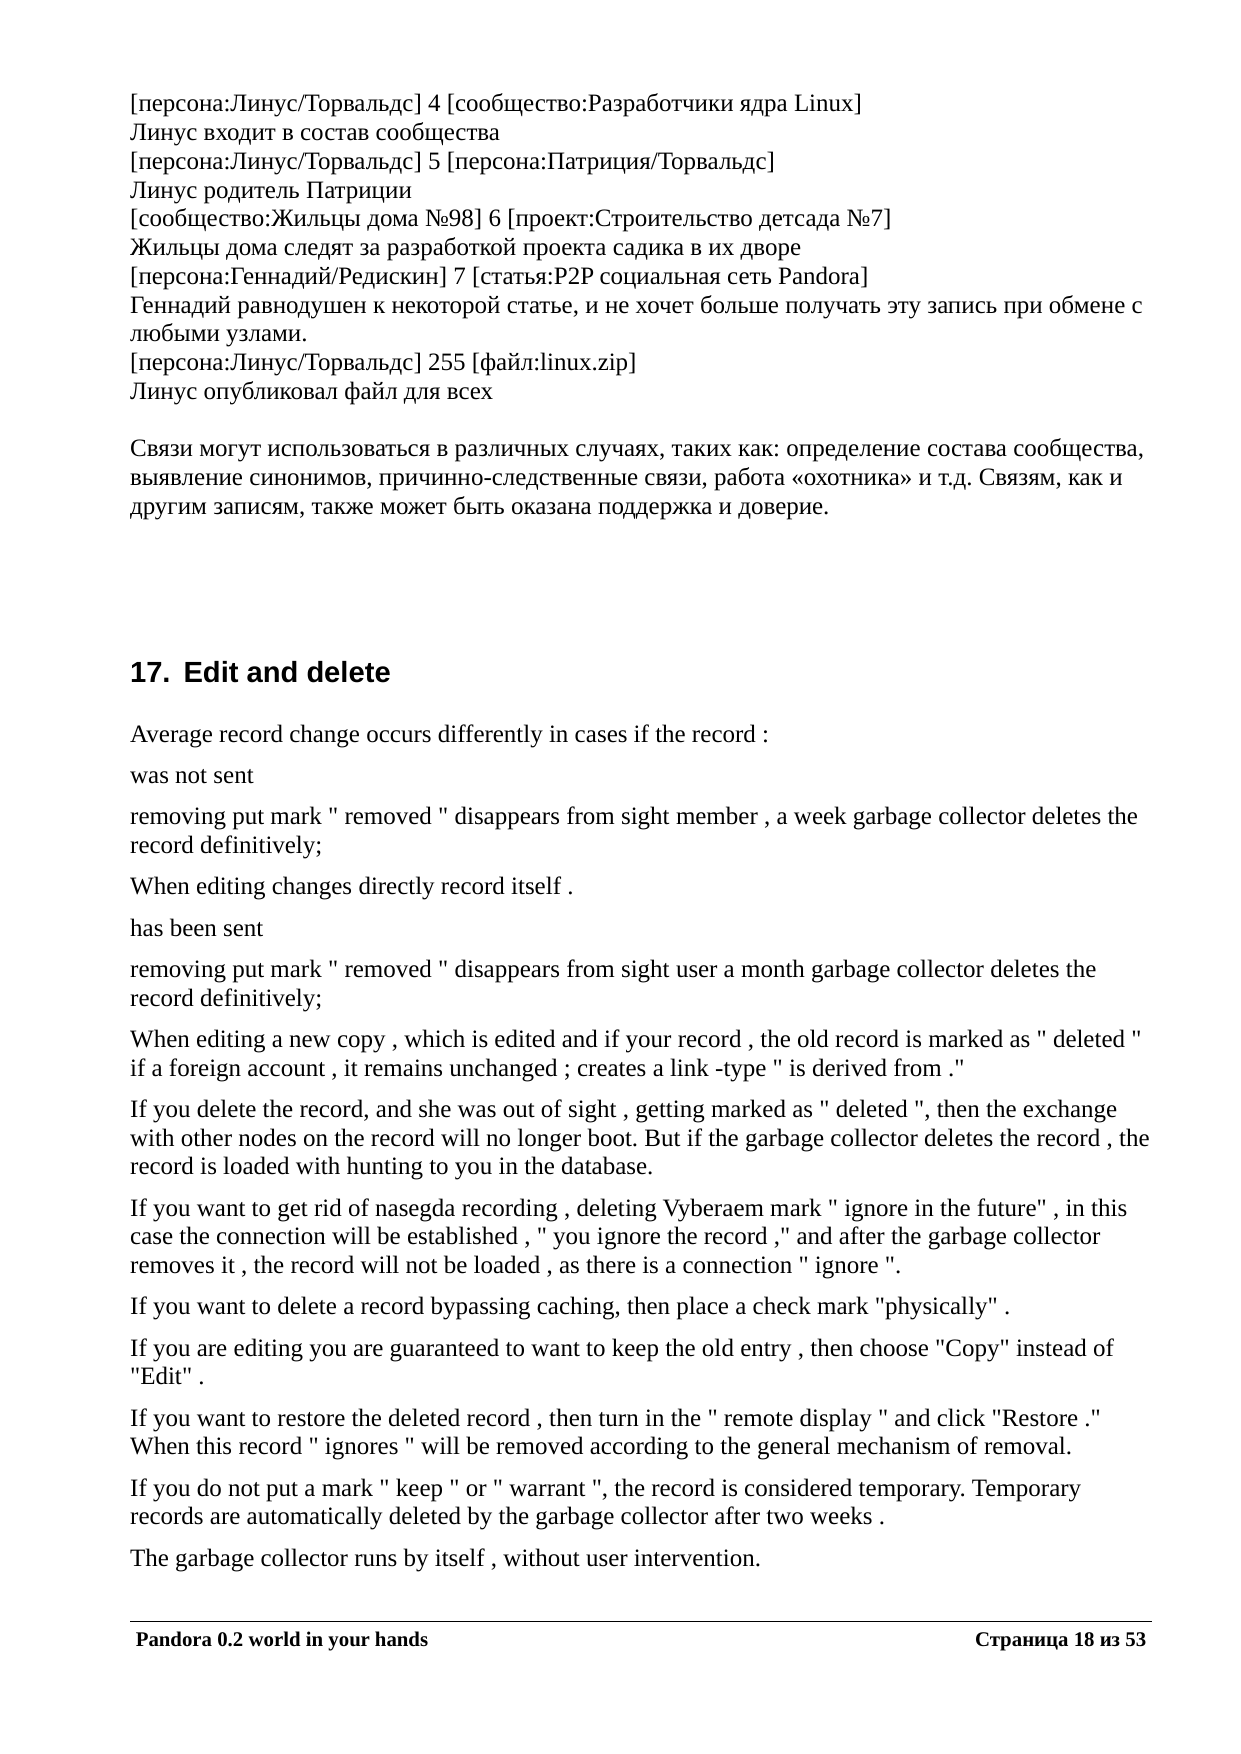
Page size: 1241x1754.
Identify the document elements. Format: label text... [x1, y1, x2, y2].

text When editing changes directly record itself . [130, 871, 1152, 900]
subtitle Edit and delete [130, 655, 1152, 689]
text [персона:Линус/Торвальдс] 4 [сообщество:Разработчики ядра Linux] [130, 88, 1152, 117]
text [персона:Линус/Торвальдс] 255 [файл:linux.zip] [130, 347, 1152, 376]
text Жильцы дома следят за разработкой проекта садика в их дворе [130, 232, 1152, 261]
text If you want to restore the deleted record , then turn in the " remote display " and click "Restore ." When this record " ignores " will be removed according to the general mechanism of removal. [130, 1403, 1152, 1460]
text If you are editing you are guaranteed to want to keep the old entry , then choose "Copy" instead of "Edit" . [130, 1333, 1152, 1390]
text removing put mark " removed " disappears from sight user a month garbage collector deletes the record definitively; [130, 954, 1152, 1011]
text If you do not put a mark " keep " or " warrant ", the record is considered temporary. Temporary records are automatically deleted by the garbage collector after two weeks . [130, 1473, 1152, 1530]
text Линус опубликовал файл для всех [130, 376, 1152, 405]
text Связи могут использоваться в различных случаях, таких как: определение состава сообщества, выявление синонимов, причинно-следственные связи, работа «охотника» и т.д. Связям, как и другим записям, также может быть оказана поддержка и доверие. [130, 433, 1152, 520]
text [сообщество:Жильцы дома №98] 6 [проект:Строительство детсада №7] [130, 203, 1152, 232]
text The garbage collector runs by itself , without user intervention. [130, 1543, 1152, 1571]
text If you want to get rid of nasegda recording , deleting Vyberaem mark " ignore in the future" , in this case the connection will be established , " you ignore the record ," and after the garbage collector removes it , the record will not be loaded , as there is a connection " ignore ". [130, 1193, 1152, 1279]
text If you want to delete a record bypassing caching, then place a check mark "physically" . [130, 1291, 1152, 1320]
text has been sent [130, 913, 1152, 941]
text was not sent [130, 760, 1152, 789]
text Average record change occurs differently in cases if the record : [130, 719, 1152, 748]
text Геннадий равнодушен к некоторой статье, и не хочет больше получать эту запись при обмене с любыми узлами. [130, 290, 1152, 347]
text removing put mark " removed " disappears from sight member , a week garbage collector deletes the record definitively; [130, 801, 1152, 859]
text When editing a new copy , which is edited and if your record , the old record is marked as " deleted " if a foreign account , it remains unchanged ; creates a link -type " is derived from ." [130, 1024, 1152, 1081]
text [персона:Линус/Торвальдс] 5 [персона:Патриция/Торвальдс] [130, 146, 1152, 175]
text Линус входит в состав сообщества [130, 117, 1152, 146]
text Линус родитель Патриции [130, 175, 1152, 203]
text [персона:Геннадий/Редискин] 7 [статья:P2P социальная сеть Pandora] [130, 261, 1152, 290]
text If you delete the record, and she was out of sight , getting marked as " deleted ", then the exchange with other nodes on the record will no longer boot. But if the garbage collector deletes the record , the record is loaded with hunting to you in the database. [130, 1094, 1152, 1180]
